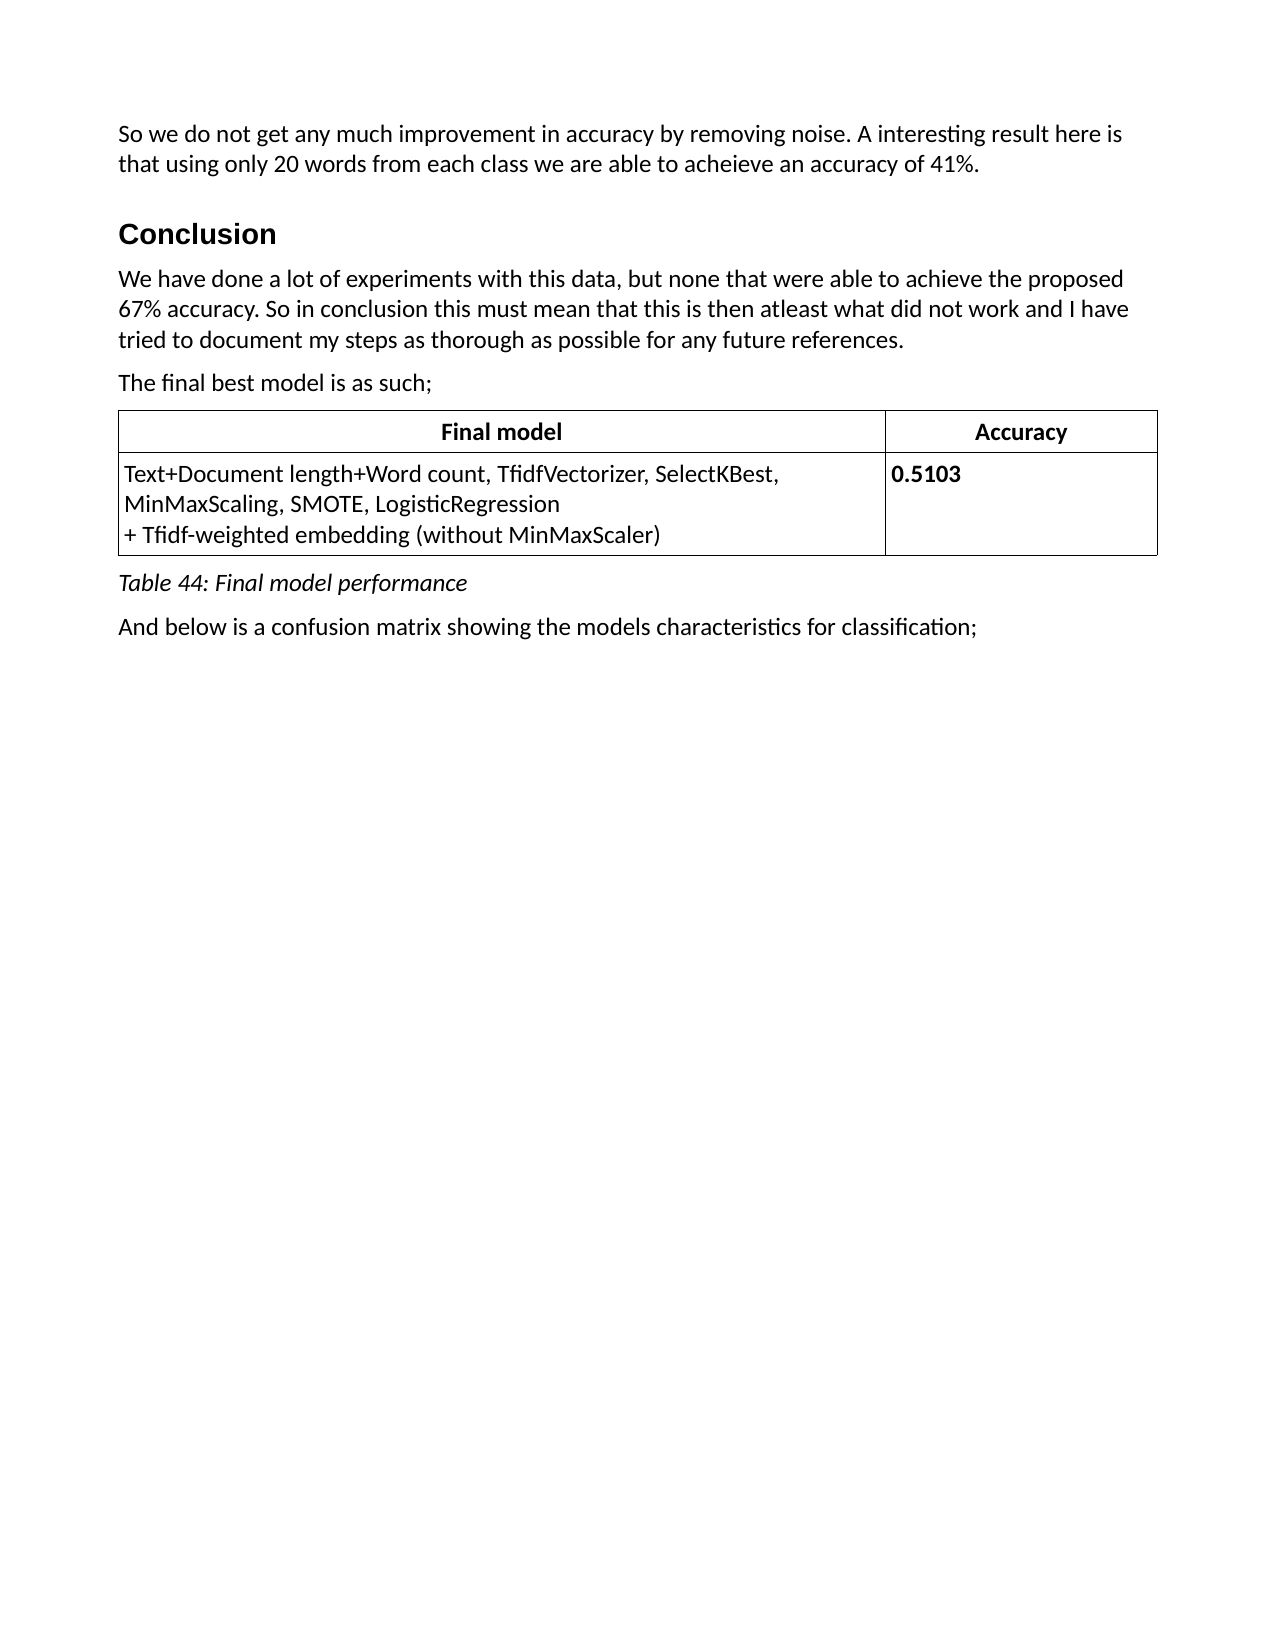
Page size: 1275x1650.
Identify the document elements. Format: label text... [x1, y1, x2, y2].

table_header Accuracy [886, 411, 1157, 452]
text We have done a lot of experiments with this data, but none that were able to achieve the proposed 67% accuracy. So in conclusion this must mean that this is then atleast what did not work and I have tried to document my steps as thorough as possible for any future references. [118, 263, 1157, 354]
table_cell 0.5103 [886, 453, 1157, 555]
text The final best model is as such; [118, 367, 1157, 397]
text Table 44: Final model performance [118, 568, 1157, 598]
text And below is a confusion matrix showing the models characteristics for classification; [118, 611, 1157, 641]
subtitle Conclusion [118, 217, 1157, 250]
table_cell Text+Document length+Word count, TfidfVectorizer, SelectKBest, MinMaxScaling, SMOTE, LogisticRegression + Tfidf-weighted embedding (without MinMaxScaler) [119, 453, 885, 555]
table_header Final model [119, 411, 885, 452]
text So we do not get any much improvement in accuracy by removing noise. A interesting result here is that using only 20 words from each class we are able to acheieve an accuracy of 41%. [118, 118, 1157, 179]
